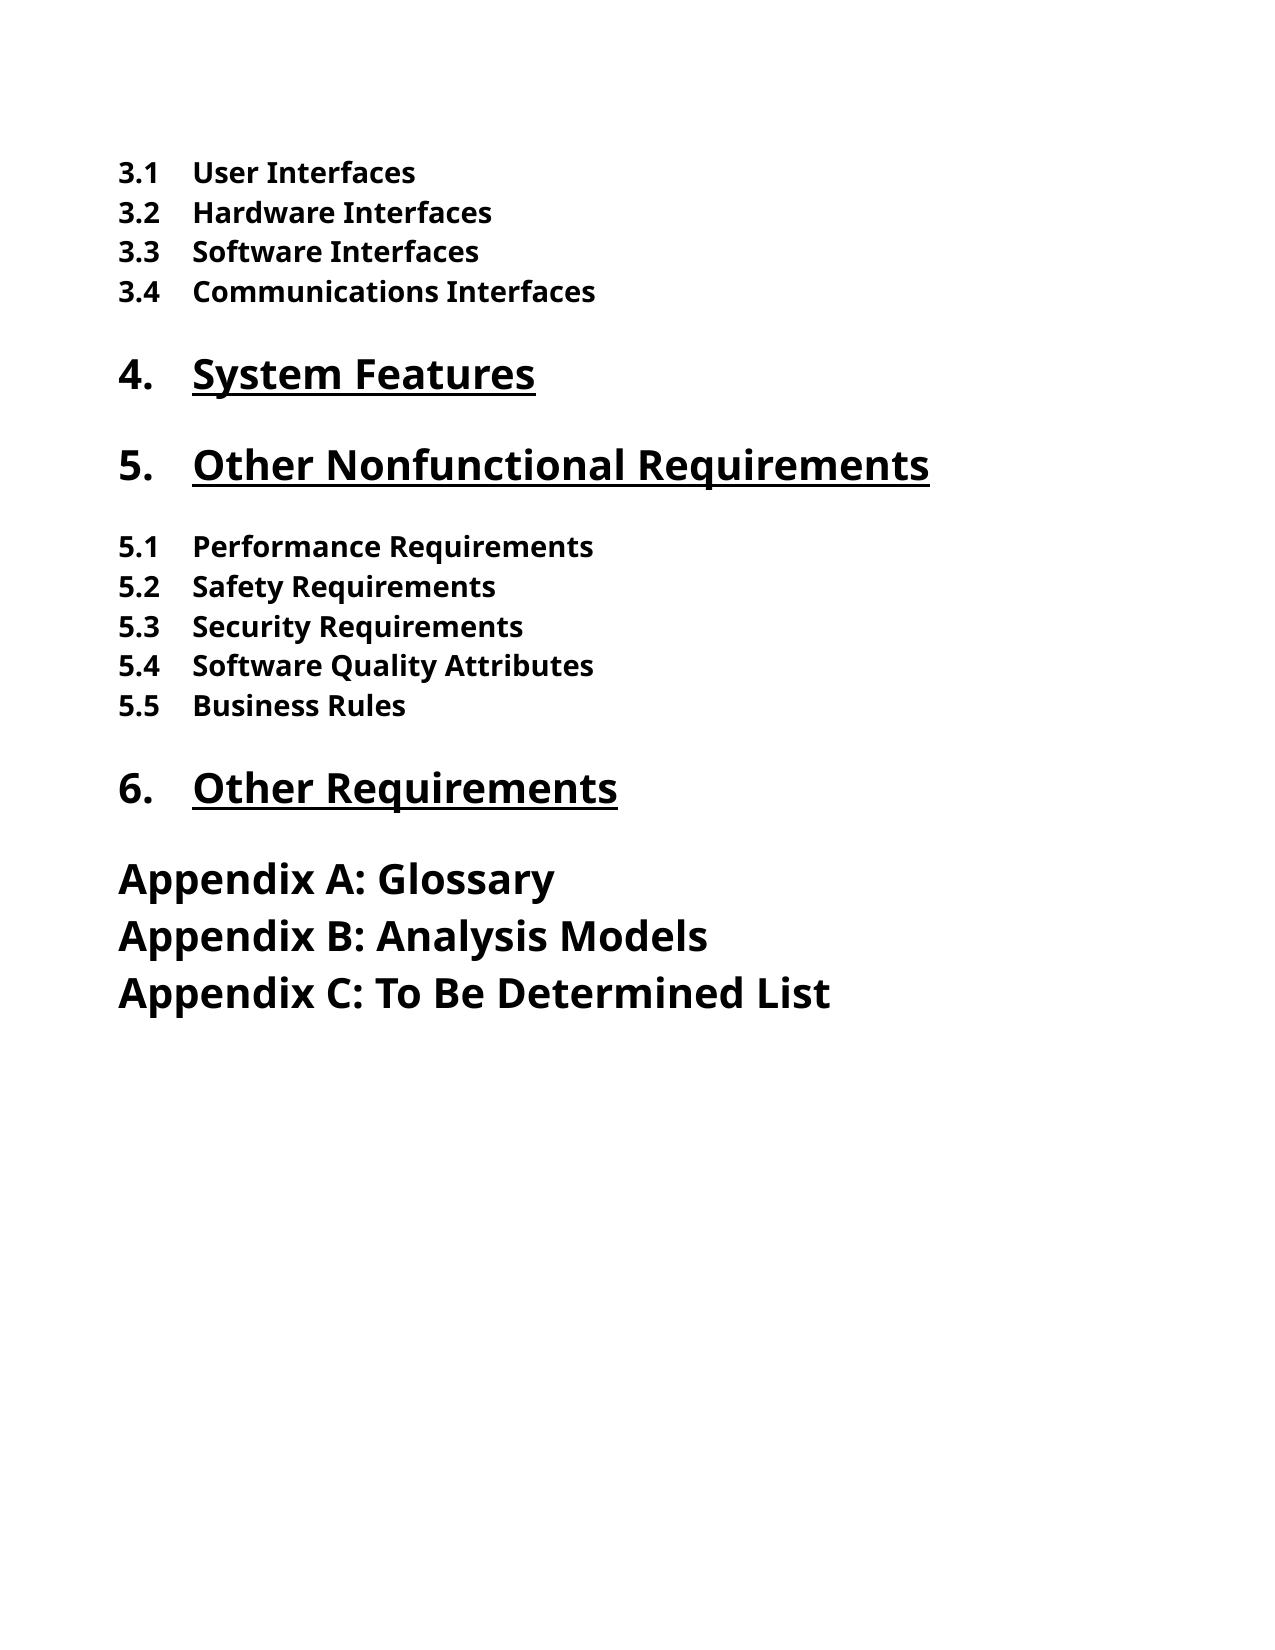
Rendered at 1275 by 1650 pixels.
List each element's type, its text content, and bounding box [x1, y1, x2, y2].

text 6. Other Requirements [118, 759, 1157, 816]
text 5.3 Security Requirements [118, 606, 1157, 646]
text 3.3 Software Interfaces [118, 232, 1157, 271]
text 3.1 User Interfaces [118, 152, 1157, 192]
text 5.4 Software Quality Attributes [118, 646, 1157, 685]
text 5.1 Performance Requirements [118, 527, 1157, 566]
text 5.2 Safety Requirements [118, 566, 1157, 606]
text Appendix A: Glossary [118, 850, 1157, 907]
text 4. System Features [118, 345, 1157, 402]
text 3.4 Communications Interfaces [118, 271, 1157, 311]
text 5. Other Nonfunctional Requirements [118, 436, 1157, 493]
text Appendix B: Analysis Models [118, 907, 1157, 963]
text Appendix C: To Be Determined List [118, 963, 1157, 1020]
text 5.5 Business Rules [118, 685, 1157, 725]
text 3.2 Hardware Interfaces [118, 192, 1157, 232]
